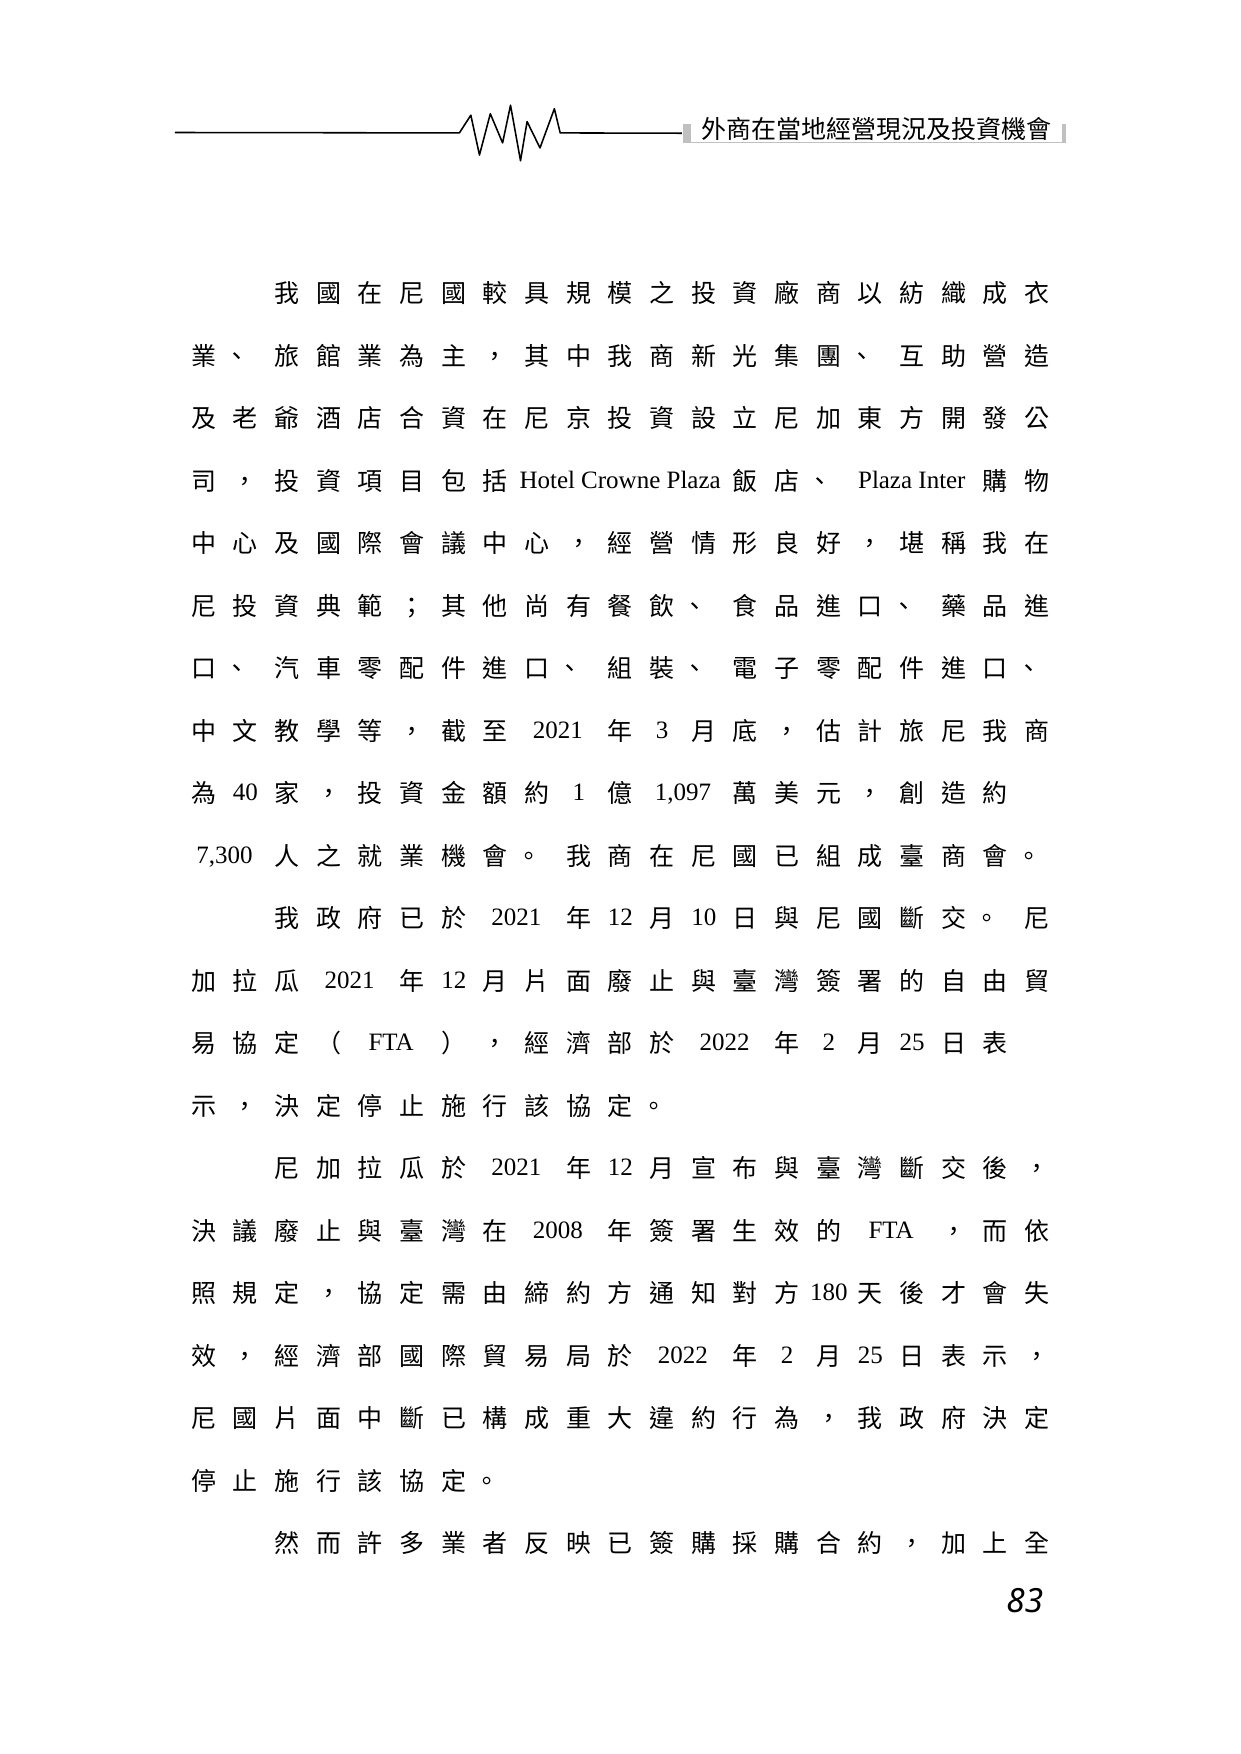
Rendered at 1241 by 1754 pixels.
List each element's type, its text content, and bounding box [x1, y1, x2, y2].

text 我國在尼國較具規模之投資廠商以紡織成衣業、旅館業為主，其中我商新光集團、互助營造及老爺酒店合資在尼京投資設立尼加東方開發公司，投資項目包括Hotel Crowne Plaza飯店、Plaza Inter購物中心及國際會議中心，經營情形良好，堪稱我在尼投資典範；其他尚有餐飲、食品進口、藥品進口、汽車零配件進口、組裝、電子零配件進口、中文教學等，截至2021年3月底，估計旅尼我商為40家，投資金額約1億1,097萬美元，創造約7,300人之就業機會。我商在尼國已組成臺商會。 [183, 250, 1058, 875]
text 我政府已於2021年12月10日與尼國斷交。尼加拉瓜2021年12月片面廢止與臺灣簽署的自由貿易協定（FTA），經濟部於2022年2月25日表示，決定停止施行該協定。 [183, 875, 1058, 1125]
text 然而許多業者反映已簽購採購合約，加上全 [183, 1500, 1058, 1563]
text 尼加拉瓜於2021年12月宣布與臺灣斷交後，決議廢止與臺灣在2008年簽署生效的FTA，而依照規定，協定需由締約方通知對方180天後才會失效，經濟部國際貿易局於2022年2月25日表示，尼國片面中斷已構成重大違約行為，我政府決定停止施行該協定。 [183, 1125, 1058, 1500]
